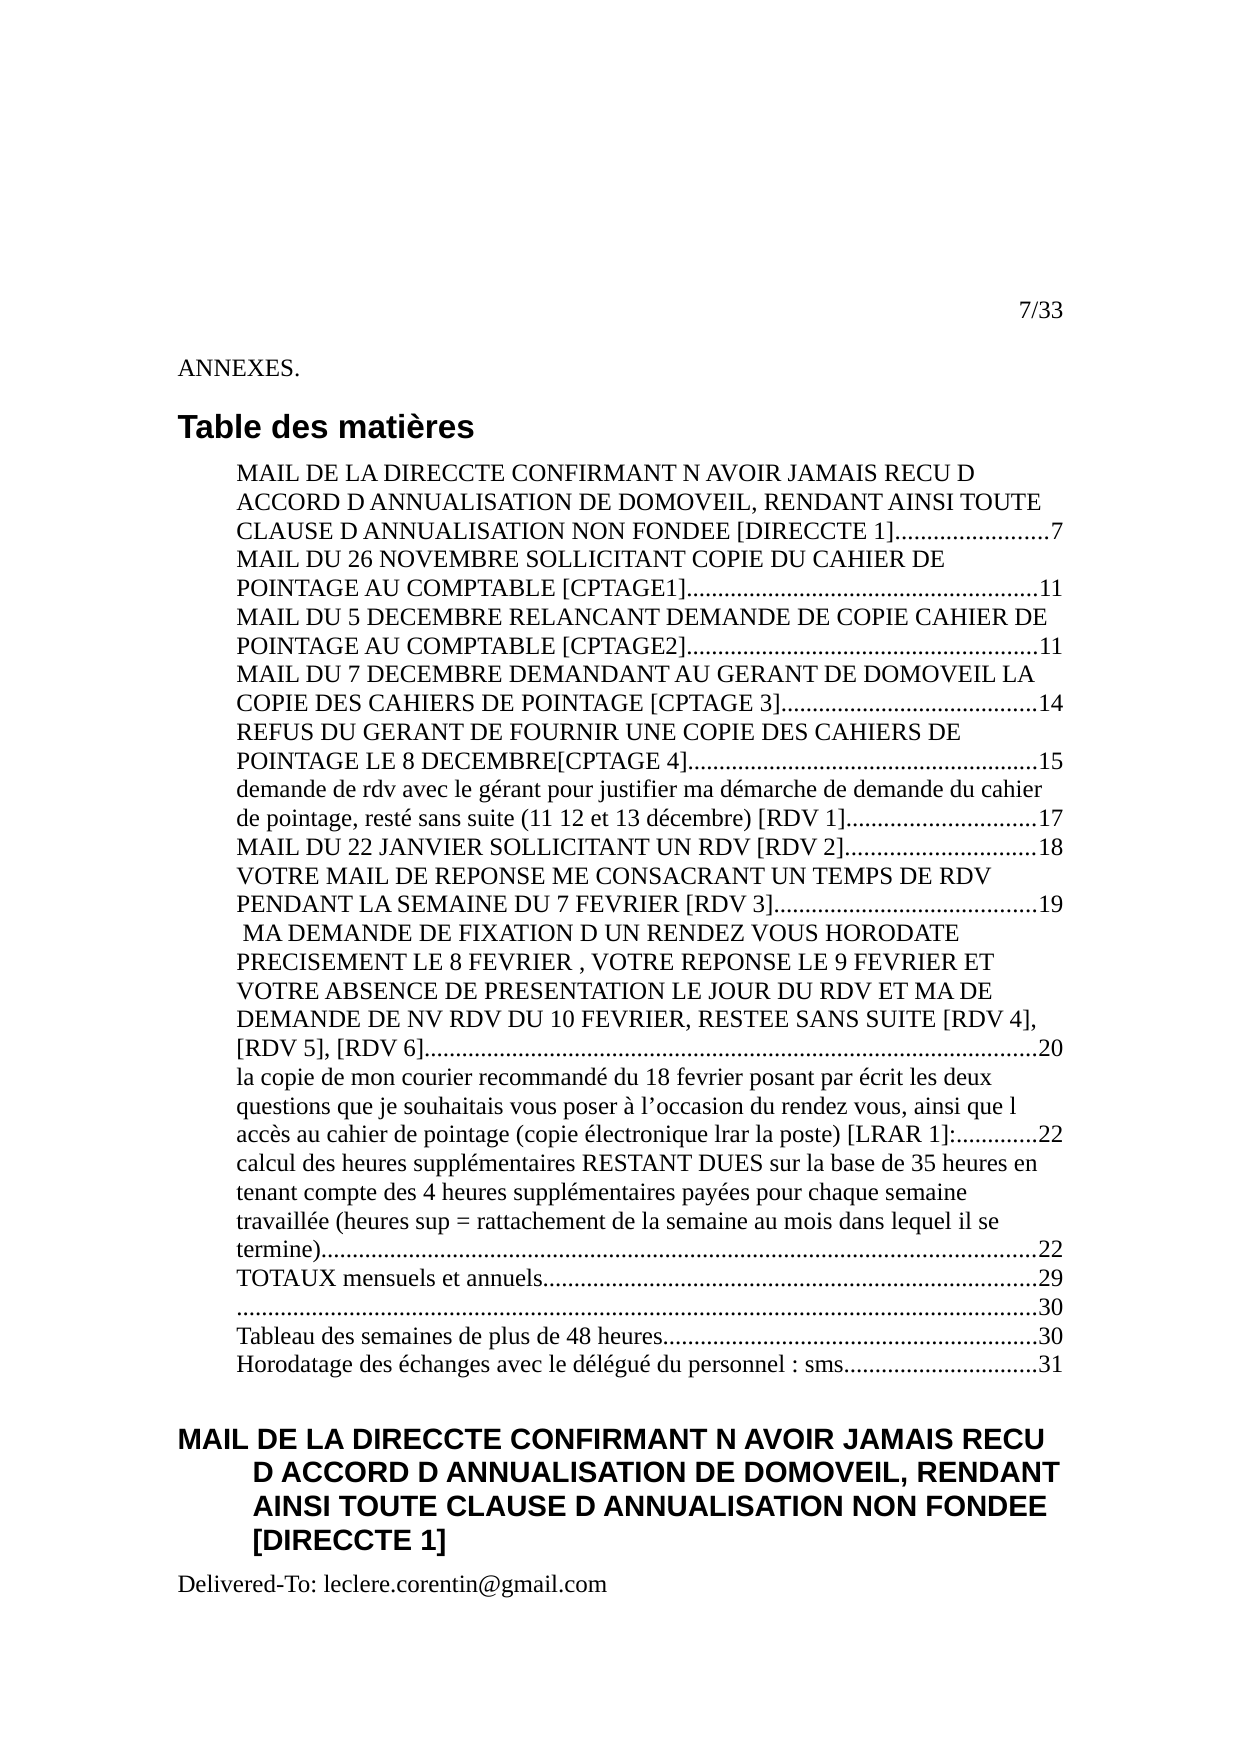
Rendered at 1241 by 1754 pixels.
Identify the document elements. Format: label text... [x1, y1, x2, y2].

text VOTRE MAIL DE REPONSE ME CONSACRANT UN TEMPS DE RDV PENDANT LA SEMAINE DU 7 FEVRIER [RDV 3] 19 [236, 861, 1063, 918]
text REFUS DU GERANT DE FOURNIR UNE COPIE DES CAHIERS DE POINTAGE LE 8 DECEMBRE[CPTAGE 4] 15 [236, 717, 1063, 774]
text MAIL DE LA DIRECCTE CONFIRMANT N AVOIR JAMAIS RECU D ACCORD D ANNUALISATION DE DOMOVEIL, RENDANT AINSI TOUTE CLAUSE D ANNUALISATION NON FONDEE [DIRECCTE 1] 7 [236, 458, 1063, 544]
subtitle Table des matières [177, 407, 1063, 446]
text Horodatage des échanges avec le délégué du personnel : sms 31 [236, 1349, 1063, 1378]
text la copie de mon courier recommandé du 18 fevrier posant par écrit les deux questions que je souhaitais vous poser à l’occasion du rendez vous, ainsi que l accès au cahier de pointage (copie électronique lrar la poste) [LRAR 1]: 22 [236, 1062, 1063, 1148]
text MAIL DU 22 JANVIER SOLLICITANT UN RDV [RDV 2] 18 [236, 832, 1063, 861]
text ANNEXES. [177, 353, 1063, 382]
text calcul des heures supplémentaires RESTANT DUES sur la base de 35 heures en tenant compte des 4 heures supplémentaires payées pour chaque semaine travaillée (heures sup = rattachement de la semaine au mois dans lequel il se termine) 22 [236, 1148, 1063, 1263]
subtitle MAIL DE LA DIRECCTE CONFIRMANT N AVOIR JAMAIS RECU D ACCORD D ANNUALISATION DE DOMOVEIL, RENDANT AINSI TOUTE CLAUSE D ANNUALISATION NON FONDEE [DIRECCTE 1] [177, 1422, 1063, 1557]
text 30 [236, 1292, 1063, 1321]
text MA DEMANDE DE FIXATION D UN RENDEZ VOUS HORODATE PRECISEMENT LE 8 FEVRIER , VOTRE REPONSE LE 9 FEVRIER ET VOTRE ABSENCE DE PRESENTATION LE JOUR DU RDV ET MA DE DEMANDE DE NV RDV DU 10 FEVRIER, RESTEE SANS SUITE [RDV 4], [RDV 5], [RDV 6] 20 [236, 918, 1063, 1062]
text TOTAUX mensuels et annuels 29 [236, 1263, 1063, 1292]
text Delivered-To: leclere.corentin@gmail.com [177, 1569, 1063, 1598]
text MAIL DU 26 NOVEMBRE SOLLICITANT COPIE DU CAHIER DE POINTAGE AU COMPTABLE [CPTAGE1] 11 [236, 544, 1063, 602]
text MAIL DU 5 DECEMBRE RELANCANT DEMANDE DE COPIE CAHIER DE POINTAGE AU COMPTABLE [CPTAGE2] 11 [236, 602, 1063, 659]
text MAIL DU 7 DECEMBRE DEMANDANT AU GERANT DE DOMOVEIL LA COPIE DES CAHIERS DE POINTAGE [CPTAGE 3] 14 [236, 659, 1063, 717]
text Tableau des semaines de plus de 48 heures 30 [236, 1321, 1063, 1349]
text demande de rdv avec le gérant pour justifier ma démarche de demande du cahier de pointage, resté sans suite (11 12 et 13 décembre) [RDV 1] 17 [236, 774, 1063, 832]
